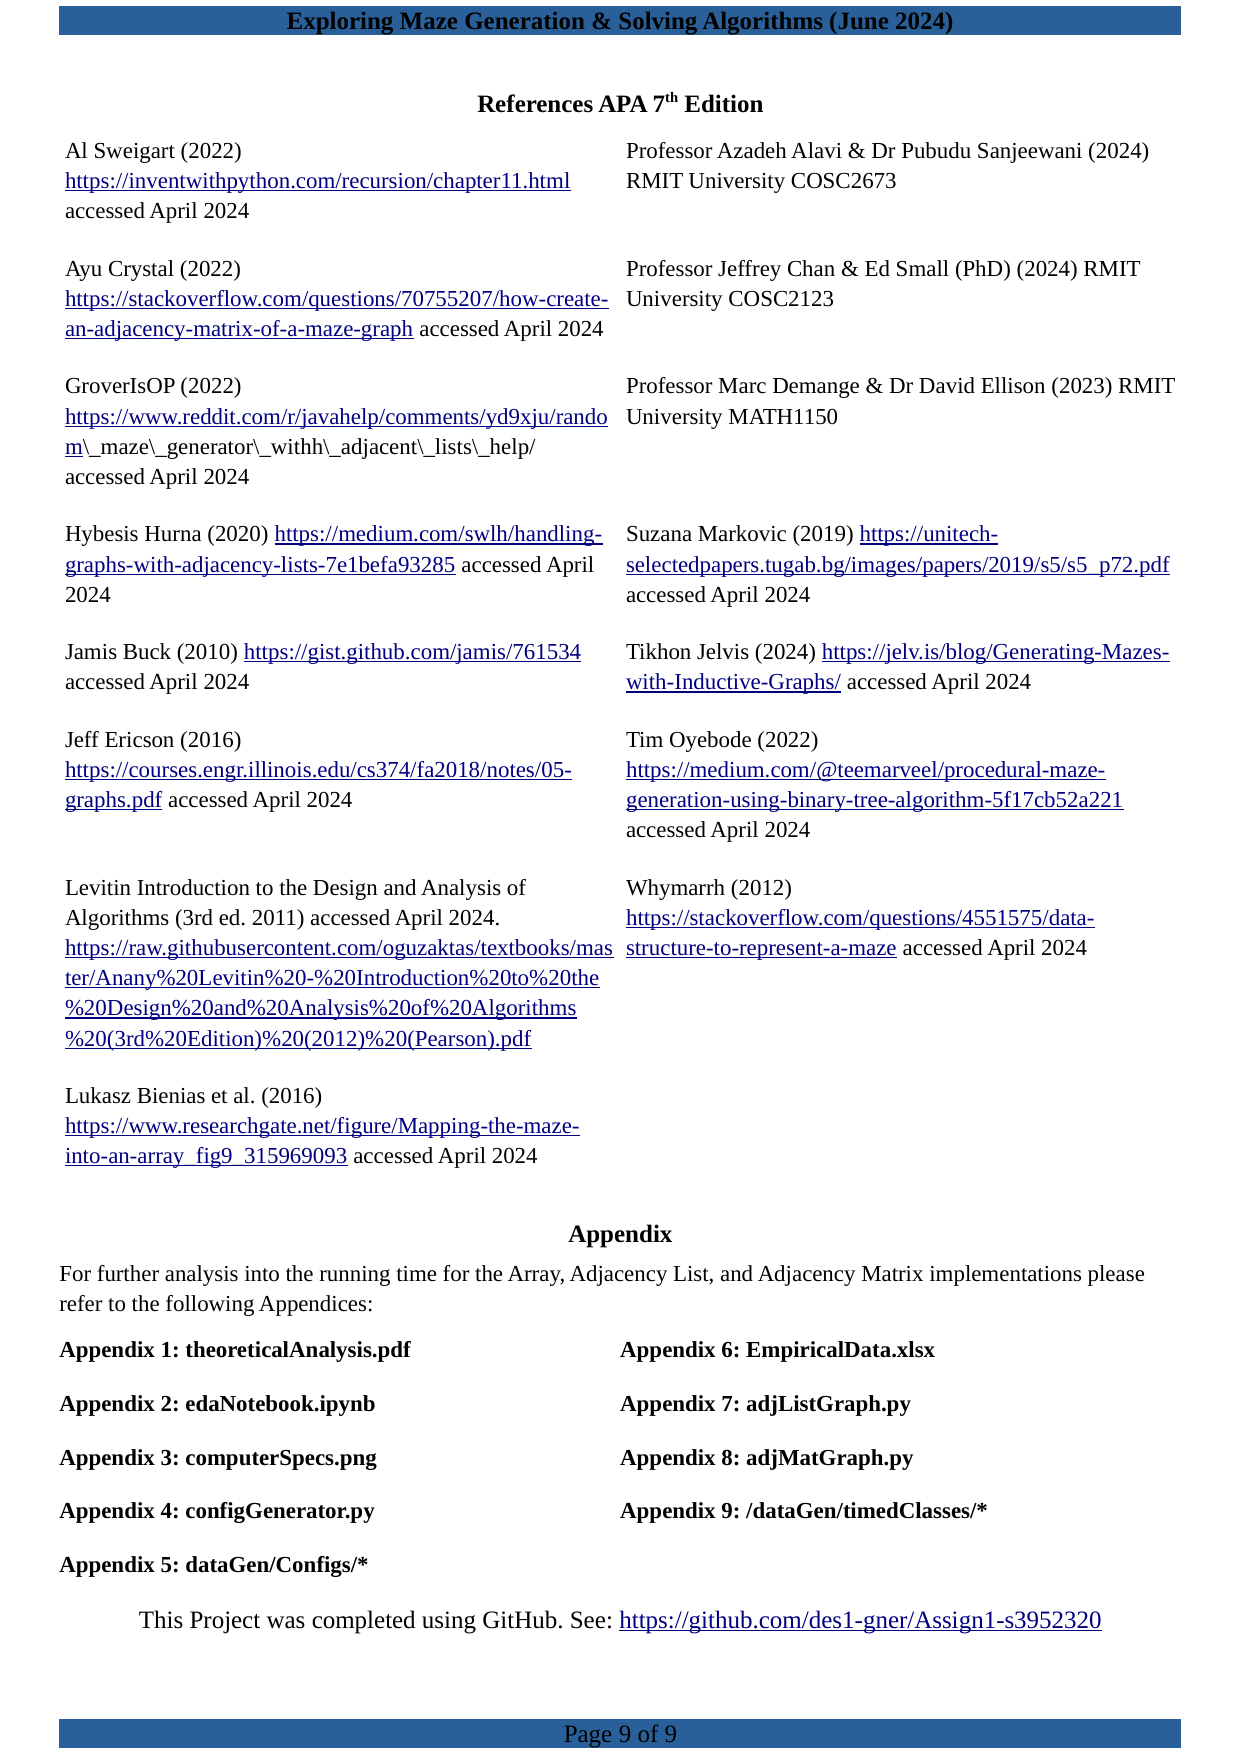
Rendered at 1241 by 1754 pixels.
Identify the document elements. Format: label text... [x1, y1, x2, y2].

subtitle References APA 7th Edition [59, 89, 1181, 118]
table_cell GroverIsOP (2022) https://www.reddit.com/r/javahelp/comments/yd9xju/random\_maze\_generator\_withh\_adjacent\_lists\_help/ accessed April 2024 [60, 367, 619, 514]
table_cell Lukasz Bienias et al. (2016) https://www.researchgate.net/figure/Mapping-the-maze-into-an-array_fig9_315969093 accessed April 2024 [60, 1076, 619, 1193]
table_cell Professor Jeffrey Chan & Ed Small (PhD) (2024) RMIT University COSC2123 [621, 249, 1181, 366]
table_cell Appendix 4: configGenerator.py [60, 1498, 619, 1550]
table_cell Tikhon Jelvis (2024) https://jelv.is/blog/Generating-Mazes-with-Inductive-Graphs/ accessed April 2024 [621, 633, 1181, 719]
table_cell [621, 1076, 1181, 1193]
table_cell Appendix 2: edaNotebook.ipynb [60, 1390, 619, 1443]
table_header Appendix 6: EmpiricalData.xlsx [621, 1336, 1181, 1389]
table_cell Tim Oyebode (2022) https://medium.com/@teemarveel/procedural-maze-generation-using-binary-tree-algorithm-5f17cb52a221 accessed April 2024 [621, 720, 1181, 867]
table_cell Appendix 3: computerSpecs.png [60, 1444, 619, 1496]
table_header Appendix 1: theoreticalAnalysis.pdf [60, 1336, 619, 1389]
table_cell Hybesis Hurna (2020) https://medium.com/swlh/handling-graphs-with-adjacency-lists-7e1befa93285 accessed April 2024 [60, 515, 619, 631]
table_cell Professor Marc Demange & Dr David Ellison (2023) RMIT University MATH1150 [621, 367, 1181, 514]
table_cell Appendix 7: adjListGraph.py [621, 1390, 1181, 1443]
table_cell Whymarrh (2012) https://stackoverflow.com/questions/4551575/data-structure-to-represent-a-maze accessed April 2024 [621, 868, 1181, 1075]
text For further analysis into the running time for the Array, Adjacency List, and Adjacency Matrix implementations please refer to the following Appendices: [59, 1260, 1181, 1317]
table_cell [621, 1551, 1181, 1604]
table_cell Ayu Crystal (2022) https://stackoverflow.com/questions/70755207/how-create-an-adjacency-matrix-of-a-maze-graph accessed April 2024 [60, 249, 619, 366]
table_cell Appendix 9: /dataGen/timedClasses/* [621, 1498, 1181, 1550]
table_cell Levitin Introduction to the Design and Analysis of Algorithms (3rd ed. 2011) accessed April 2024. https://raw.githubusercontent.com/oguzaktas/textbooks/master/Anany%20Levitin%20-%20Introduction%20to%20the%20Design%20and%20Analysis%20of%20Algorithms%20(3rd%20Edition)%20(2012)%20(Pearson).pdf [60, 868, 619, 1075]
subtitle Appendix [59, 1219, 1181, 1248]
table_cell Jeff Ericson (2016) https://courses.engr.illinois.edu/cs374/fa2018/notes/05-graphs.pdf accessed April 2024 [60, 720, 619, 867]
table_cell Jamis Buck (2010) https://gist.github.com/jamis/761534 accessed April 2024 [60, 633, 619, 719]
table_header Al Sweigart (2022) https://inventwithpython.com/recursion/chapter11.html accessed April 2024 [60, 131, 619, 248]
table_cell Appendix 5: dataGen/Configs/* [60, 1551, 619, 1604]
table_cell Suzana Markovic (2019) https://unitech-selectedpapers.tugab.bg/images/papers/2019/s5/s5_p72.pdf accessed April 2024 [621, 515, 1181, 631]
text This Project was completed using GitHub. See: https://github.com/des1-gner/Assign1-s3952320 [59, 1605, 1181, 1634]
table_header Professor Azadeh Alavi & Dr Pubudu Sanjeewani (2024) RMIT University COSC2673 [621, 131, 1181, 248]
table_cell Appendix 8: adjMatGraph.py [621, 1444, 1181, 1496]
